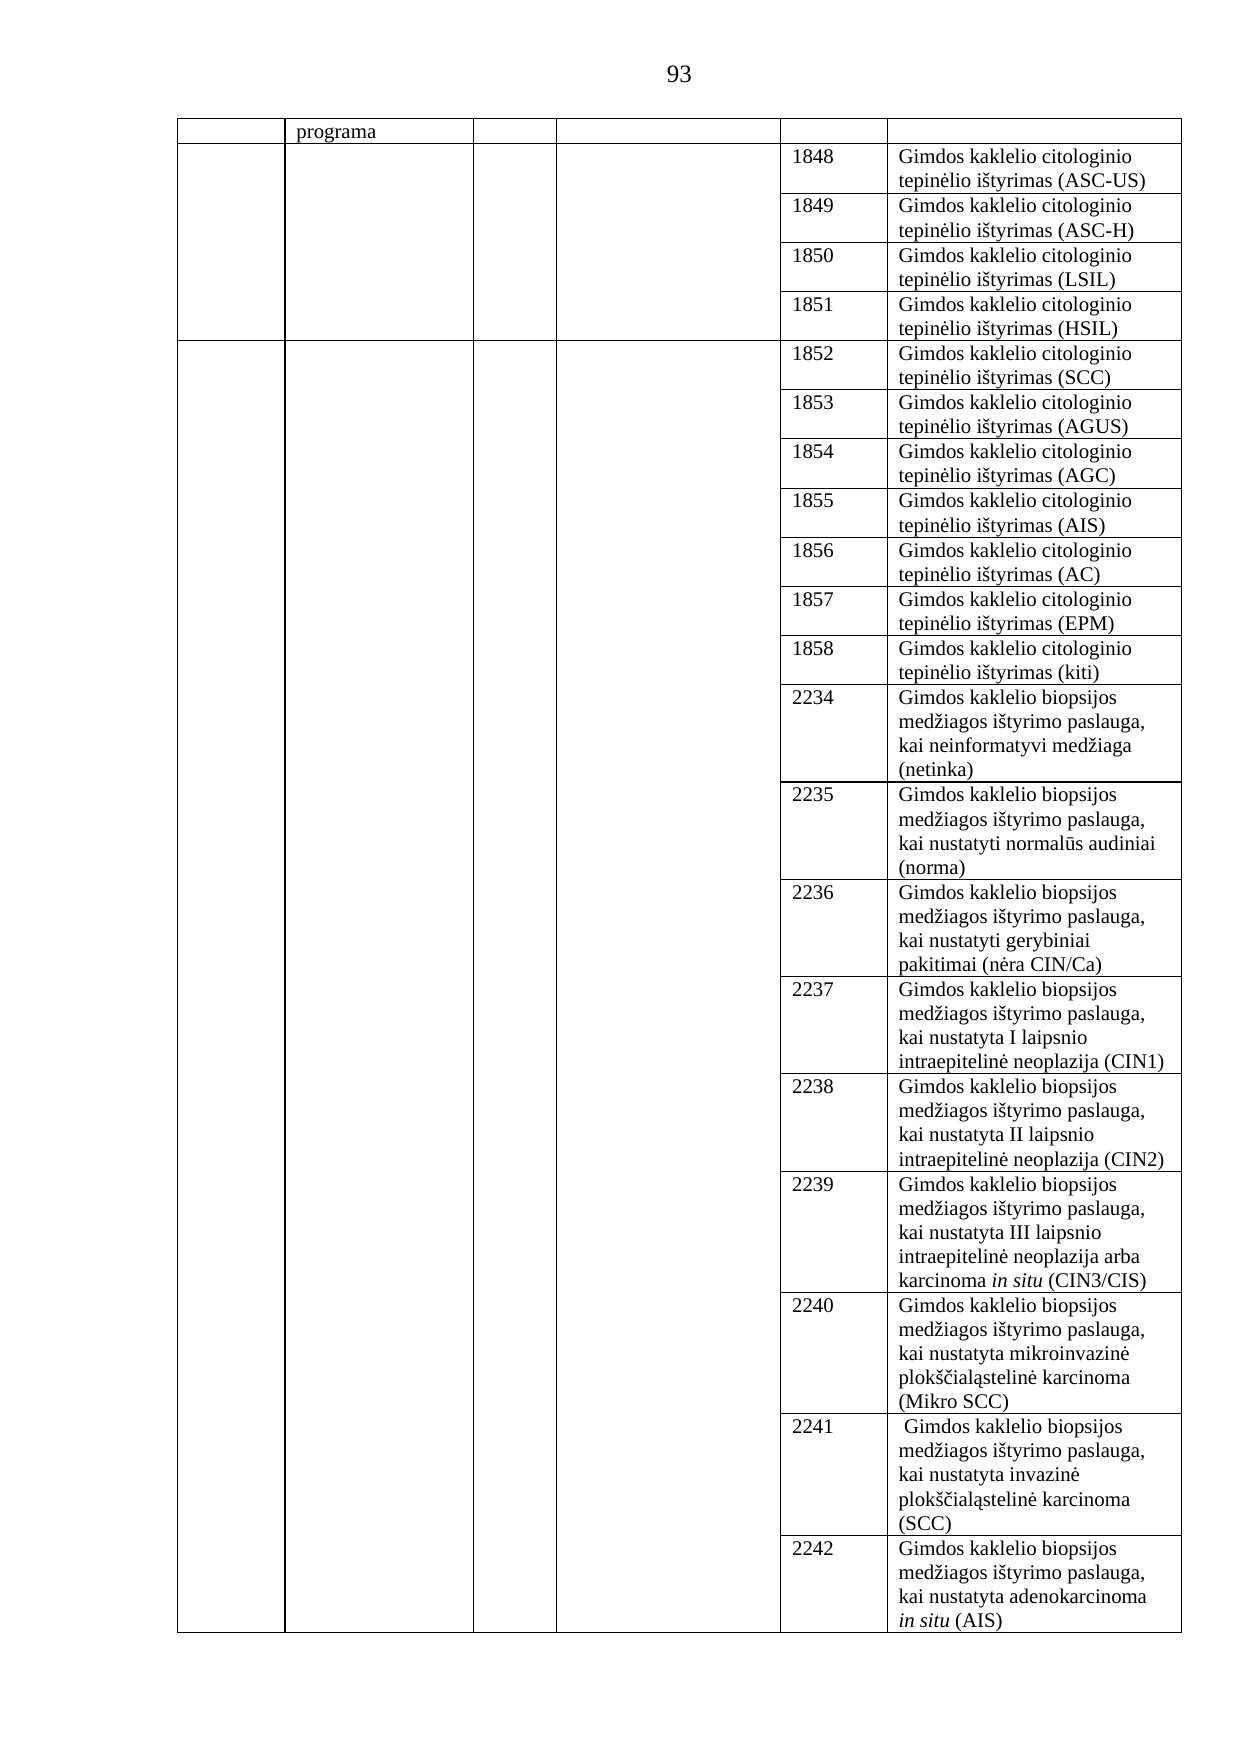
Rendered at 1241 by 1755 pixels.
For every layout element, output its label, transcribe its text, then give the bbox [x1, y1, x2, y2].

table_cell Gimdos kaklelio citologinio tepinėlio ištyrimas (ASC-US) [888, 144, 1181, 192]
table_cell Gimdos kaklelio biopsijos medžiagos ištyrimo paslauga, kai nustatyti gerybiniai pakitimai (nėra CIN/Ca) [888, 880, 1181, 976]
table_cell Gimdos kaklelio biopsijos medžiagos ištyrimo paslauga, kai nustatyti normalūs audiniai (norma) [888, 783, 1181, 879]
table_cell 2242 [781, 1536, 887, 1632]
table_cell Gimdos kaklelio citologinio tepinėlio ištyrimas (HSIL) [888, 292, 1181, 340]
table_cell 2239 [781, 1172, 887, 1292]
table_cell 2240 [781, 1293, 887, 1413]
table_cell 2241 [781, 1414, 887, 1534]
table_cell 1855 [781, 489, 887, 537]
table_cell Gimdos kaklelio citologinio tepinėlio ištyrimas (LSIL) [888, 243, 1181, 291]
table_cell 1858 [781, 636, 887, 684]
table_cell Gimdos kaklelio citologinio tepinėlio ištyrimas (AGUS) [888, 390, 1181, 438]
table_cell programa [286, 119, 473, 143]
table_cell [178, 119, 284, 143]
table_cell [557, 119, 780, 143]
table_cell 2236 [781, 880, 887, 976]
table_cell 1850 [781, 243, 887, 291]
table_cell 2238 [781, 1074, 887, 1171]
table_cell Gimdos kaklelio citologinio tepinėlio ištyrimas (kiti) [888, 636, 1181, 684]
table_cell 1854 [781, 439, 887, 487]
table_cell [474, 119, 556, 143]
table_cell Gimdos kaklelio citologinio tepinėlio ištyrimas (AGC) [888, 439, 1181, 487]
table_cell 1857 [781, 587, 887, 635]
table_cell Gimdos kaklelio citologinio tepinėlio ištyrimas (ASC-H) [888, 194, 1181, 242]
table_cell Gimdos kaklelio citologinio tepinėlio ištyrimas (AIS) [888, 489, 1181, 537]
table_cell Gimdos kaklelio biopsijos medžiagos ištyrimo paslauga, kai nustatyta adenokarcinoma in situ (AIS) [888, 1536, 1181, 1632]
table_cell 1848 [781, 144, 887, 192]
table_cell [286, 341, 473, 1632]
table_cell [557, 341, 780, 1632]
table_cell 1856 [781, 538, 887, 586]
table_cell Gimdos kaklelio biopsijos medžiagos ištyrimo paslauga, kai nustatyta I laipsnio intraepitelinė neoplazija (CIN1) [888, 977, 1181, 1073]
table_cell [474, 144, 556, 340]
table_cell Gimdos kaklelio citologinio tepinėlio ištyrimas (SCC) [888, 341, 1181, 389]
table_cell Gimdos kaklelio biopsijos medžiagos ištyrimo paslauga, kai nustatyta III laipsnio intraepitelinė neoplazija arba karcinoma in situ (CIN3/CIS) [888, 1172, 1181, 1292]
table_cell 2234 [781, 685, 887, 781]
table_cell 1849 [781, 194, 887, 242]
table_cell [178, 341, 284, 1632]
table_cell 1851 [781, 292, 887, 340]
table_cell Gimdos kaklelio citologinio tepinėlio ištyrimas (EPM) [888, 587, 1181, 635]
table_cell Gimdos kaklelio biopsijos medžiagos ištyrimo paslauga, kai nustatyta II laipsnio intraepitelinė neoplazija (CIN2) [888, 1074, 1181, 1171]
table_cell Gimdos kaklelio biopsijos medžiagos ištyrimo paslauga, kai nustatyta mikroinvazinė plokščialąstelinė karcinoma (Mikro SCC) [888, 1293, 1181, 1413]
table_cell 1853 [781, 390, 887, 438]
table_cell [178, 144, 284, 340]
table_cell [557, 144, 780, 340]
table_cell [888, 119, 1181, 143]
table_cell Gimdos kaklelio biopsijos medžiagos ištyrimo paslauga, kai neinformatyvi medžiaga (netinka) [888, 685, 1181, 781]
table_cell Gimdos kaklelio citologinio tepinėlio ištyrimas (AC) [888, 538, 1181, 586]
table_cell [286, 144, 473, 340]
table_cell 1852 [781, 341, 887, 389]
table_cell Gimdos kaklelio biopsijos medžiagos ištyrimo paslauga, kai nustatyta invazinė plokščialąstelinė karcinoma (SCC) [888, 1414, 1181, 1534]
table_cell 2235 [781, 783, 887, 879]
table_cell [781, 119, 887, 143]
table_cell 2237 [781, 977, 887, 1073]
table_cell [474, 341, 556, 1632]
